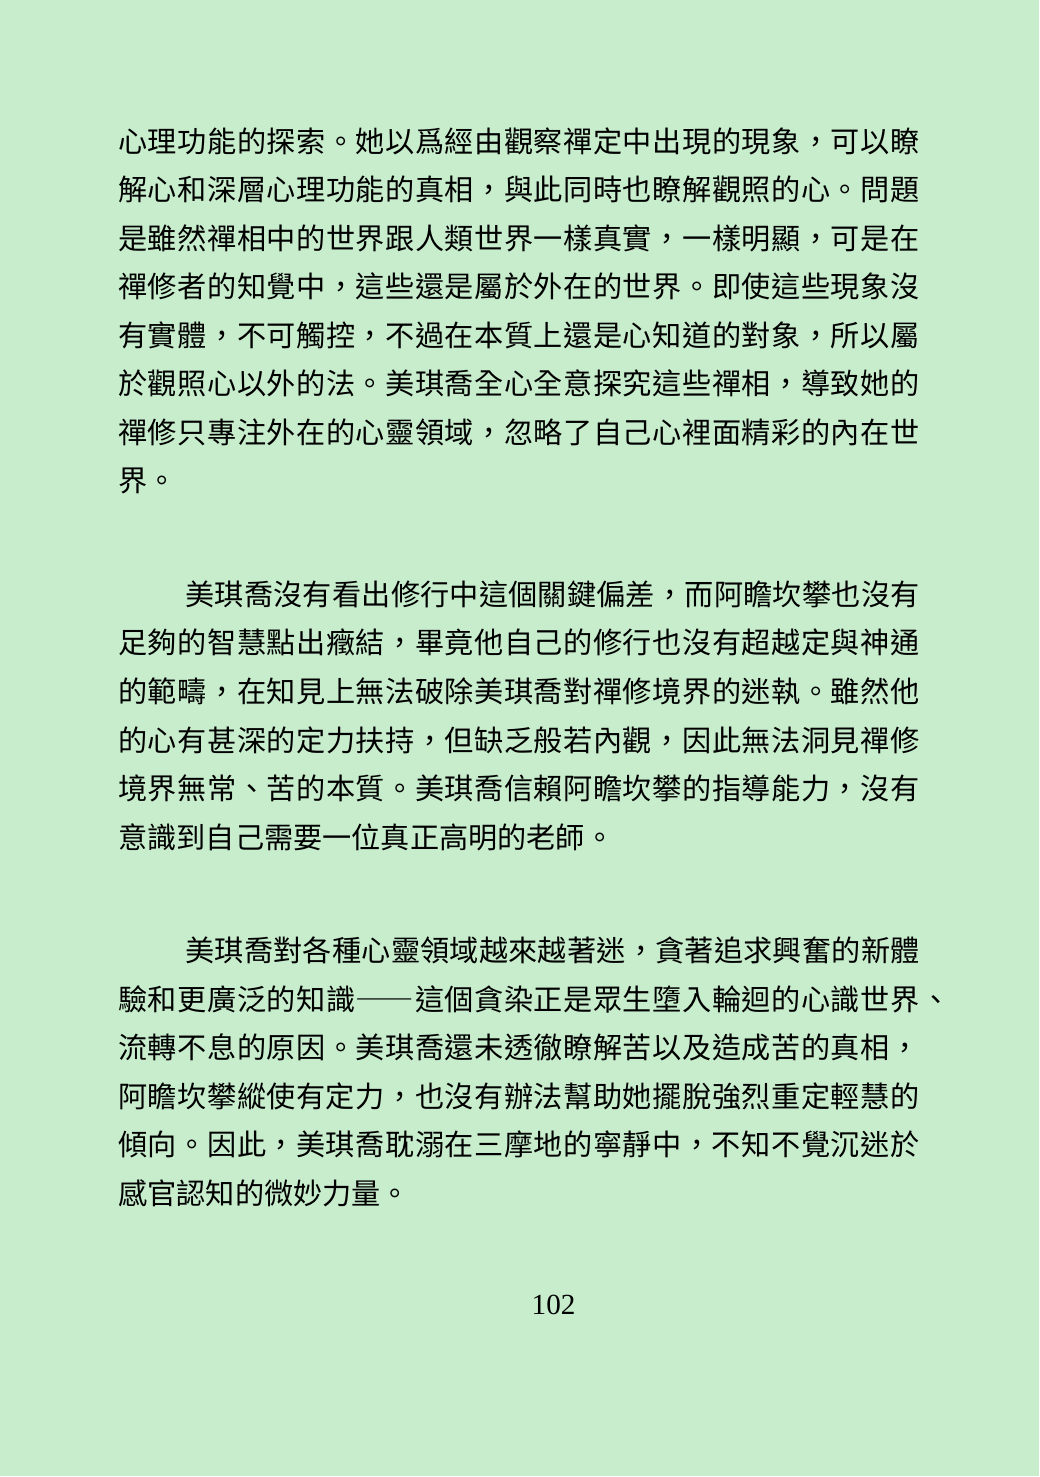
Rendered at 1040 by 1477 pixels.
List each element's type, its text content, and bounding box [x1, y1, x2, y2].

text 心理功能的探索。她以爲經由觀察禪定中出現的現象，可以瞭解心和深層心理功能的真相，與此同時也瞭解觀照的心。問題是雖然禪相中的世界跟人類世界一樣真實，一樣明顯，可是在禪修者的知覺中，這些還是屬於外在的世界。即使這些現象沒有實體，不可觸控，不過在本質上還是心知道的對象，所以屬於觀照心以外的法。美琪喬全心全意探究這些禪相，導致她的禪修只專注外在的心靈領域，忽略了自己心裡面精彩的內在世界。 [118, 118, 921, 500]
text 美琪喬對各種心靈領域越來越著迷，貪著追求興奮的新體驗和更廣泛的知識——這個貪染正是眾生墮入輪迴的心識世界、流轉不息的原因。美琪喬還未透徹瞭解苦以及造成苦的真相，阿瞻坎攀縱使有定力，也沒有辦法幫助她擺脫強烈重定輕慧的傾向。因此，美琪喬耽溺在三摩地的寧靜中，不知不覺沉迷於感官認知的微妙力量。 [118, 928, 921, 1213]
text 美琪喬沒有看出修行中這個關鍵偏差，而阿瞻坎攀也沒有足夠的智慧點出癥結，畢竟他自己的修行也沒有超越定與神通的範疇，在知見上無法破除美琪喬對禪修境界的迷執。雖然他的心有甚深的定力扶持，但缺乏般若內觀，因此無法洞見禪修境界無常、苦的本質。美琪喬信賴阿瞻坎攀的指導能力，沒有意識到自己需要一位真正高明的老師。 [118, 571, 921, 856]
